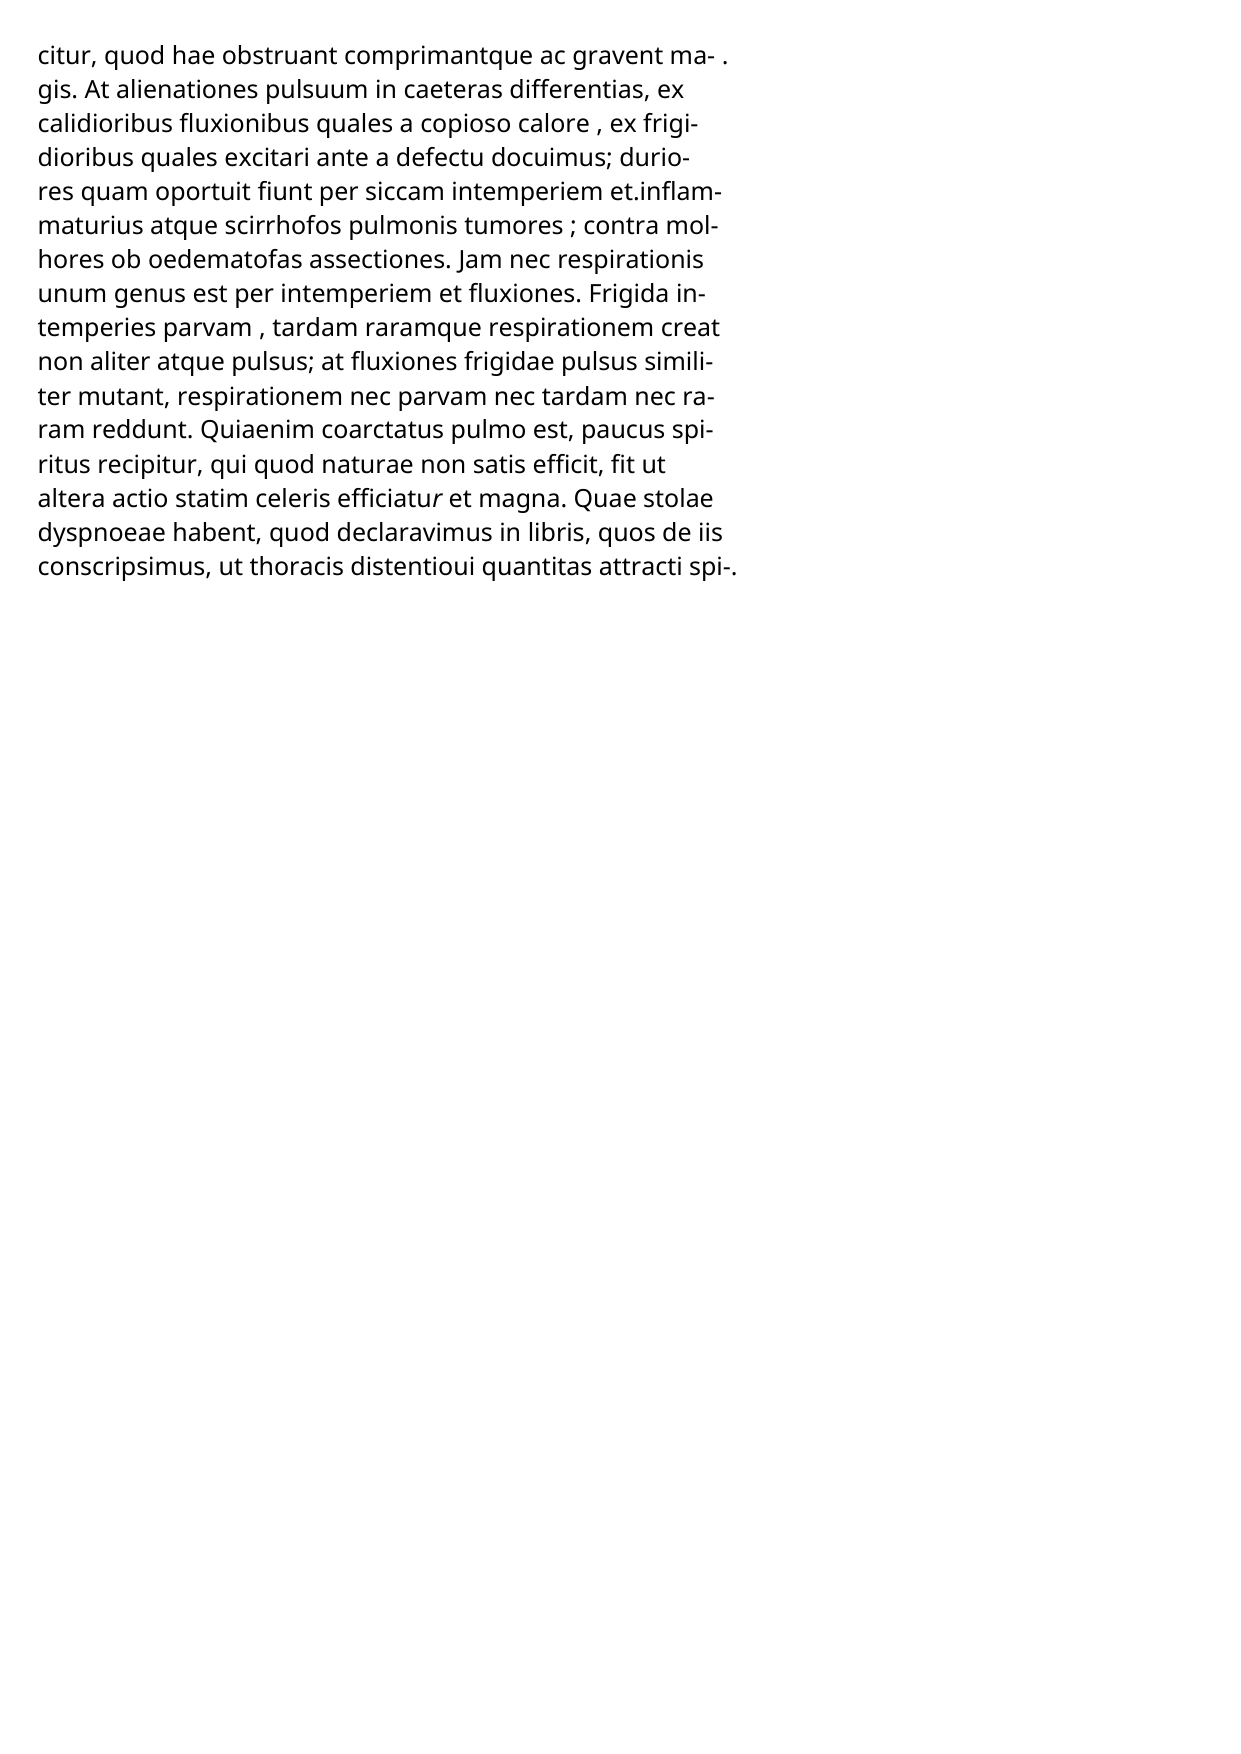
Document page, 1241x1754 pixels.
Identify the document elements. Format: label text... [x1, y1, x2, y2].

text citur, quod hae obstruant comprimantque ac gravent ma- . gis. At alienationes pulsuum in caeteras differentias, ex calidioribus fluxionibus quales a copioso calore , ex frigi- dioribus quales excitari ante a defectu docuimus; durio- res quam oportuit fiunt per siccam intemperiem et.inflam- maturius atque scirrhofos pulmonis tumores ; contra mol- hores ob oedematofas assectiones. Jam nec respirationis unum genus est per intemperiem et fluxiones. Frigida in- temperies parvam , tardam raramque respirationem creat non aliter atque pulsus; at fluxiones frigidae pulsus simili- ter mutant, respirationem nec parvam nec tardam nec ra- ram reddunt. Quiaenim coarctatus pulmo est, paucus spi- ritus recipitur, qui quod naturae non satis efficit, fit ut altera actio statim celeris efficiatur et magna. Quae stolae dyspnoeae habent, quod declaravimus in libris, quos de iis conscripsimus, ut thoracis distentioui quantitas attracti spi-. [37, 37, 1203, 582]
